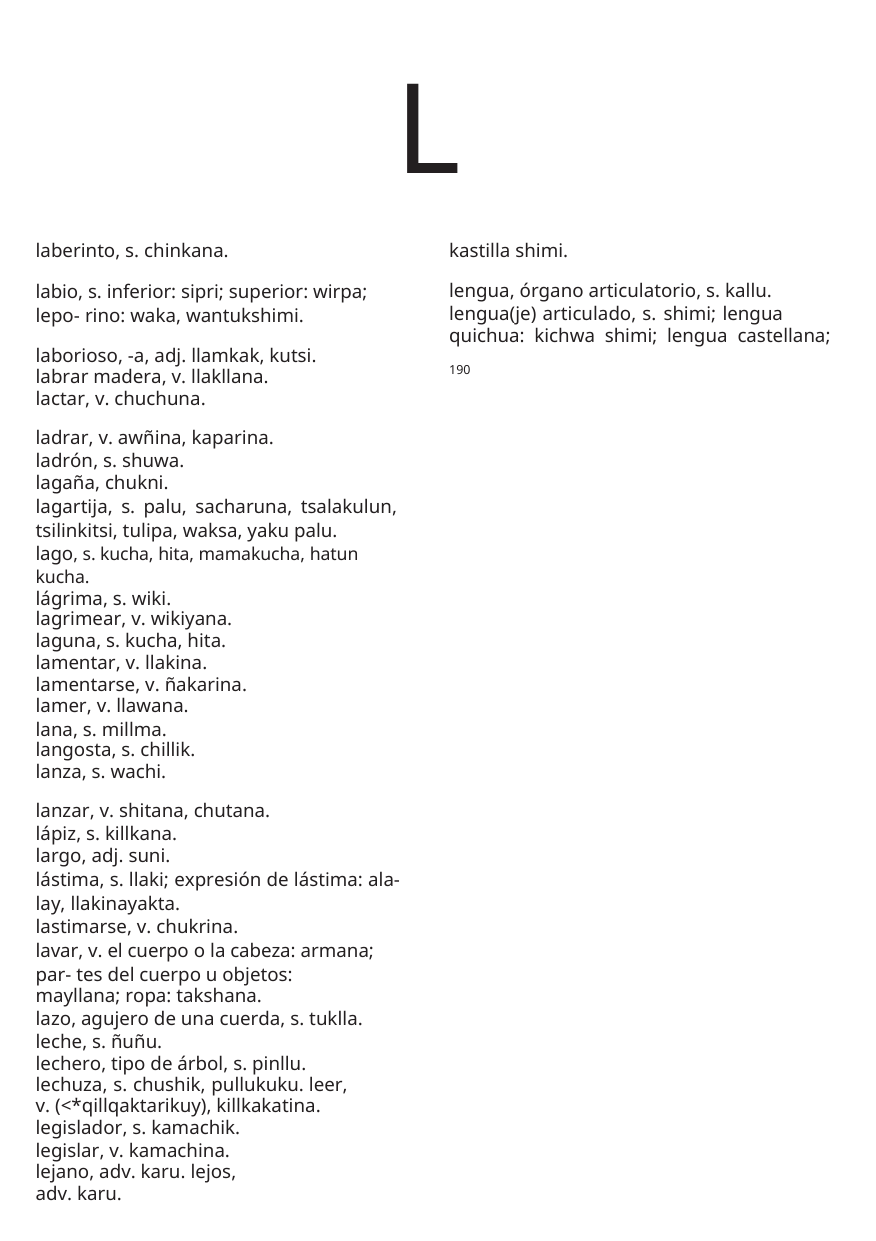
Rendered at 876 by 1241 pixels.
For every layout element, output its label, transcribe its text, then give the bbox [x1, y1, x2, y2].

text lápiz, s. killkana. [35, 822, 406, 844]
text lago, s. kucha, hita, mamakucha, hatun kucha. [35, 542, 406, 588]
text lastimarse, v. chukrina. [35, 916, 406, 938]
text ladrar, v. awñina, kaparina. [35, 427, 406, 449]
text lagaña, chukni. [35, 472, 406, 494]
text lanzar, v. shitana, chutana. [35, 801, 406, 822]
text largo, adj. suni. [35, 844, 406, 867]
text mayllana; ropa: takshana. [35, 987, 406, 1007]
text 190 [449, 361, 856, 378]
text laberinto, s. chinkana. kastilla shimi. [35, 239, 856, 262]
text ladrón, s. shuwa. [35, 449, 406, 472]
text lazo, agujero de una cuerda, s. tuklla. [35, 1007, 406, 1031]
text lavar, v. el cuerpo o la cabeza: armana; par- tes del cuerpo u objetos: [35, 938, 402, 987]
text lengua, órgano articulatorio, s. kallu. lengua(je) articulado, s. shimi; lengua quichua: kichwa shimi; lengua castellana; [449, 279, 856, 348]
text leche, s. ñuñu. [35, 1031, 406, 1053]
subtitle L [19, 40, 836, 210]
text lagartija, s. palu, sacharuna, tsalakulun, tsilinkitsi, tulipa, waksa, yaku palu. [35, 494, 406, 542]
text lástima, s. llaki; expresión de lástima: ala- lay, llakinayakta. [35, 867, 406, 916]
text legislar, v. kamachina. lejano, adv. karu. lejos, adv. karu. [35, 1140, 237, 1205]
text lechero, tipo de árbol, s. pinllu. lechuza, s. chushik, pullukuku. leer, v. (<*qillqaktarikuy), killkakatina. legislador, s. kamachik. [35, 1053, 351, 1140]
text labio, s. inferior: sipri; superior: wirpa; lepo- rino: waka, wantukshimi. [35, 279, 406, 328]
text laborioso, -a, adj. llamkak, kutsi. labrar madera, v. llakllana. lactar, v. chuchuna. [35, 346, 327, 411]
text lana, s. millma. langosta, s. chillik. lanza, s. wachi. [35, 719, 207, 784]
text lágrima, s. wiki. lagrimear, v. wikiyana. laguna, s. kucha, hita. lamentar, v. llakina. lamentarse, v. ñakarina. lamer, v. llawana. [35, 588, 258, 718]
